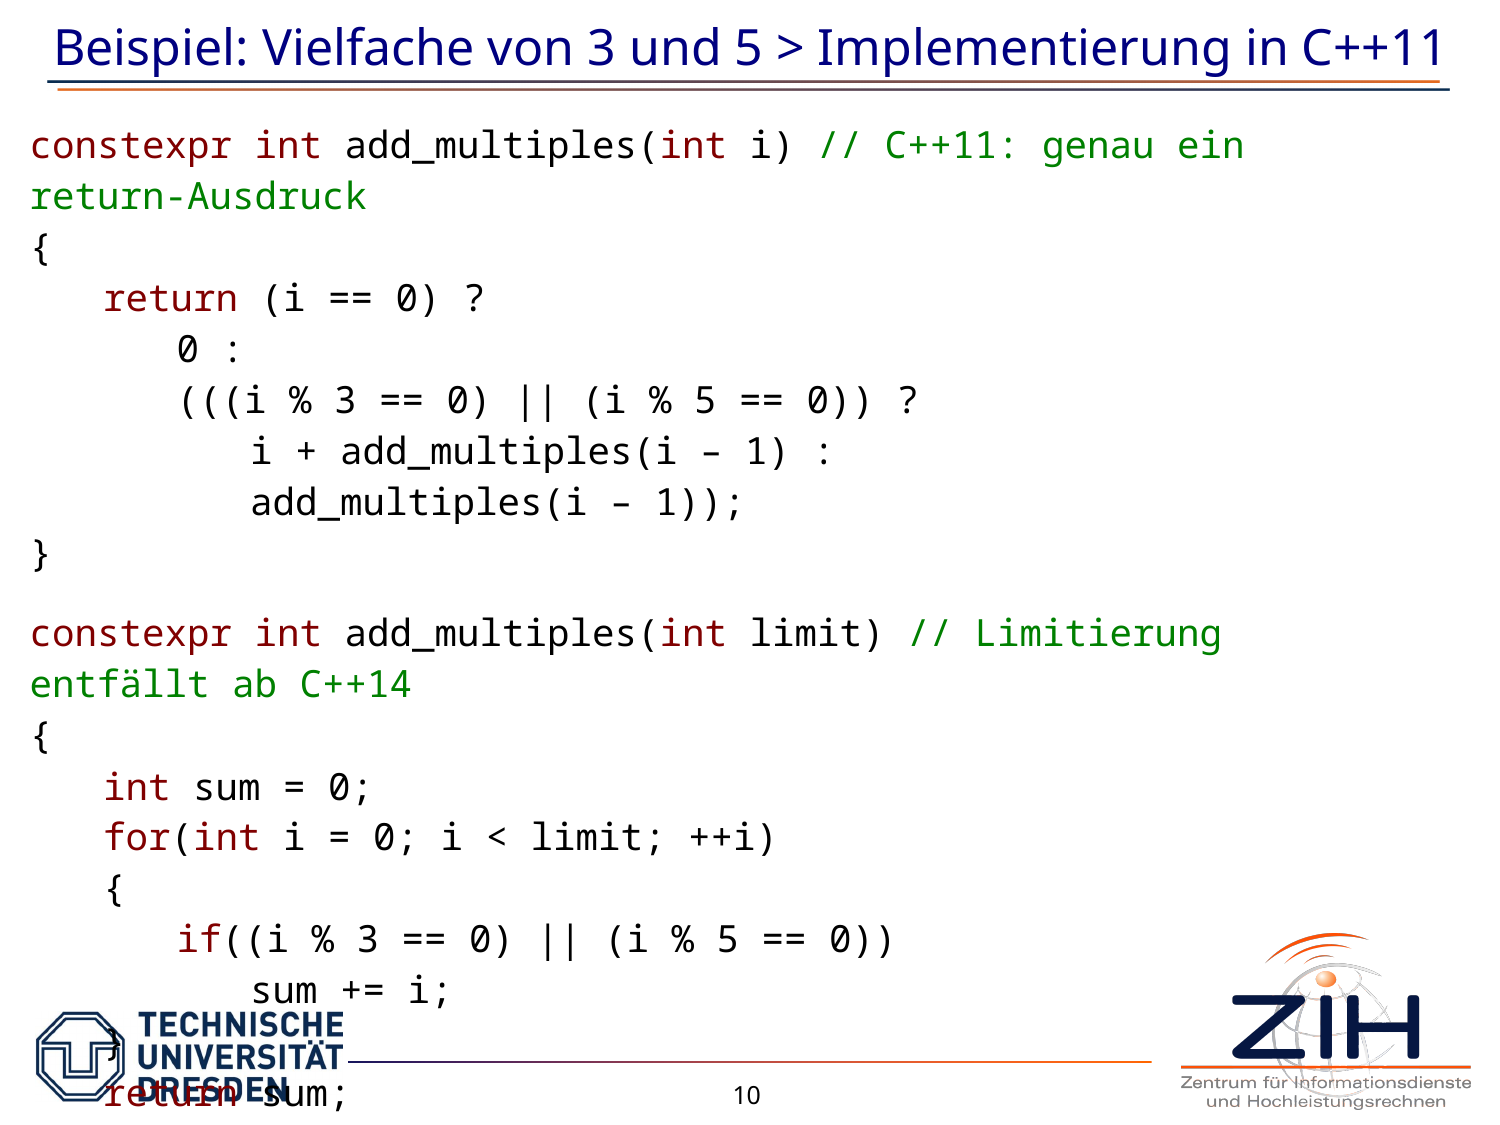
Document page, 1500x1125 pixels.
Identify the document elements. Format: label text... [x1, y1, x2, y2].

picture [310, 1088, 315, 1102]
title Beispiel: Vielfache von 3 und 5 > Implementierung in C++11 [53, 12, 1453, 81]
picture [1181, 933, 1471, 1110]
picture [131, 1088, 142, 1094]
list constexpr int add_multiples(int i) // C++11: genau ein return-Ausdruck { return (i == 0) ? 0 : (((i % 3 == 0) || (i % 5 == 0)) ? i + add_multiples(i – 1) : add_multiples(i – 1)); } constexpr int add_multiples(int limit) // Limitierung entfällt ab C++14 { int sum = 0; for(int i = 0; i < limit; ++i) { if((i % 3 == 0) || (i % 5 == 0)) sum += i; } return sum; } // in main() constexpr int sum = add_multiples(999); // Berechnung zur Compilezeit int sum2 = add_multiples(999); // evtl. Berechnung zur Laufzeit [29, 118, 1418, 973]
picture [47, 80, 1450, 91]
picture [35, 1011, 343, 1102]
picture [318, 1089, 323, 1102]
picture [221, 1088, 231, 1102]
